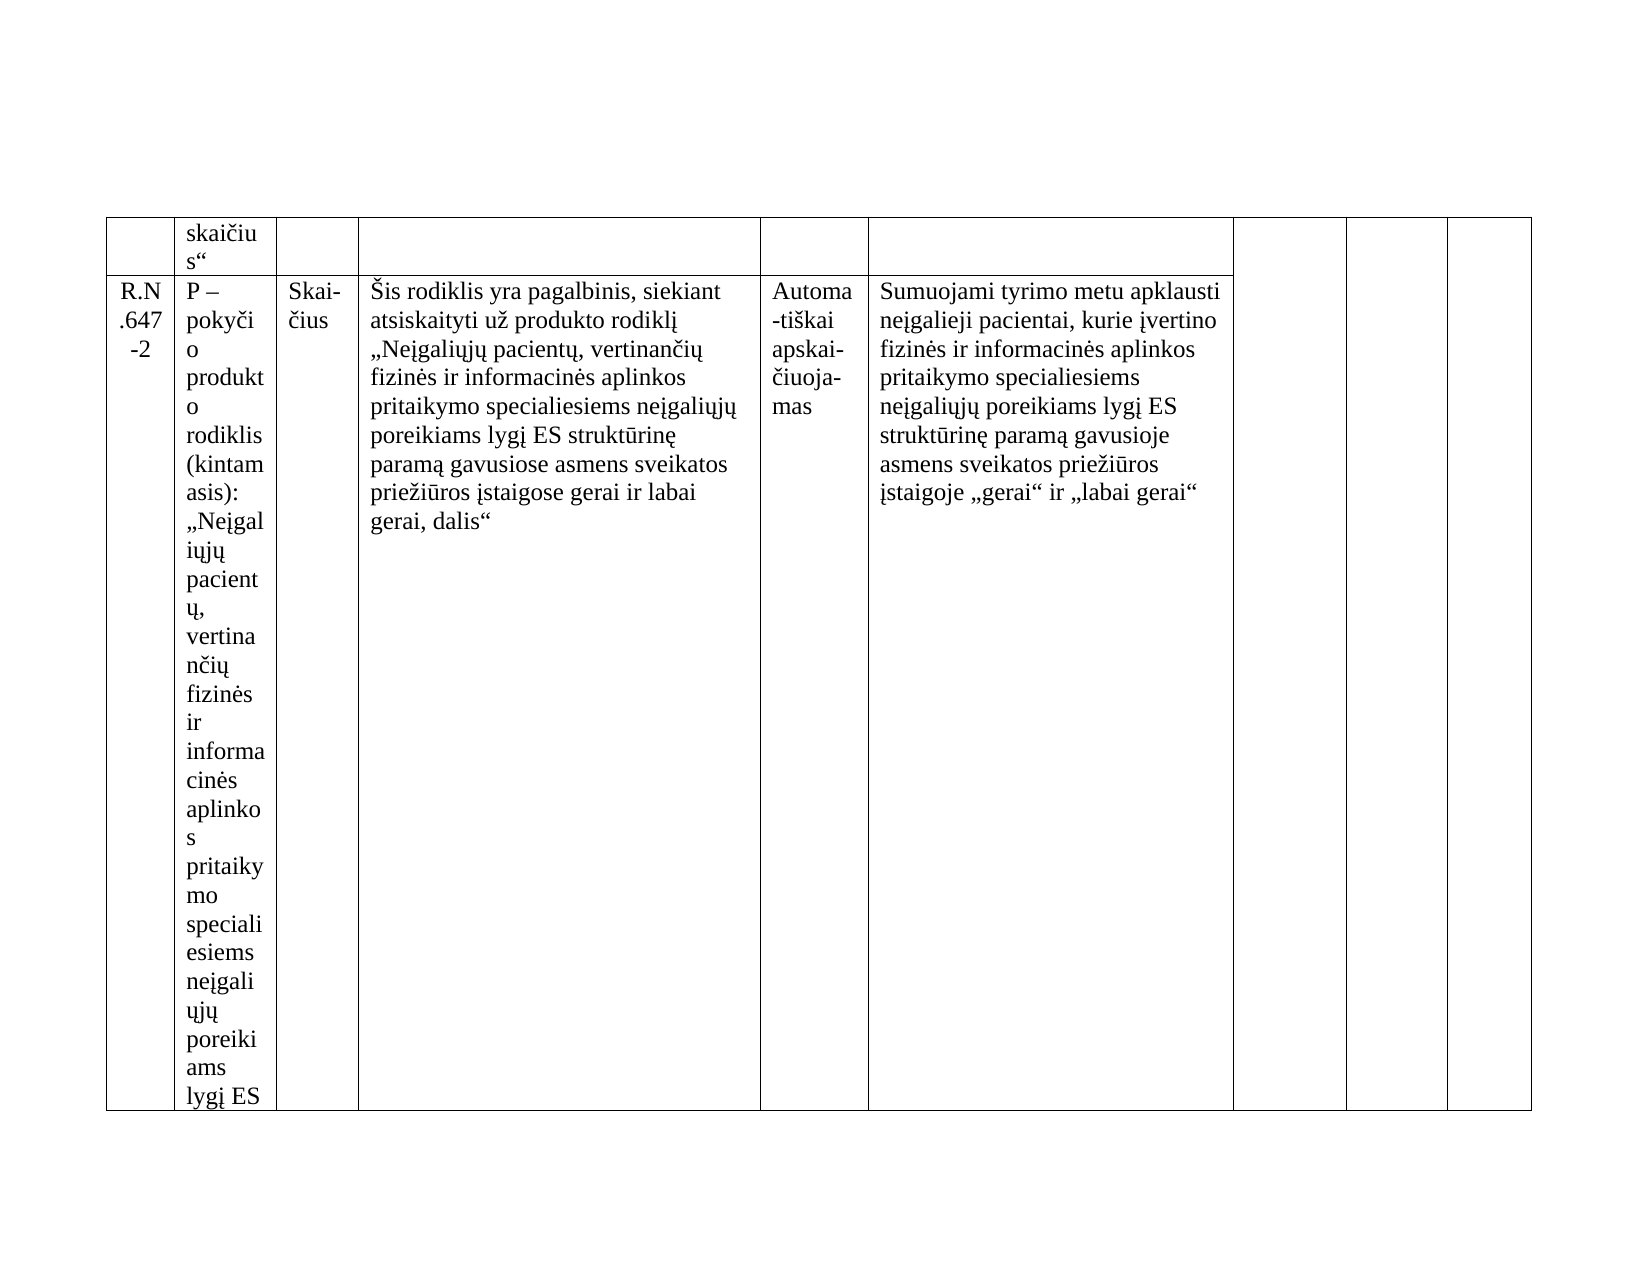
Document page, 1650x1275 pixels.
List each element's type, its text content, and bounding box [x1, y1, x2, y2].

table_cell R.N.647-2 [107, 276, 174, 1110]
table_cell P – pokyčio produkto rodiklis (kintamasis): „Neįgaliųjų pacientų, vertinančių fizinės ir informacinės aplinkos pritaikymo specialiesiems neįgaliųjų poreikiams lygį ES [175, 276, 276, 1110]
table_cell [277, 218, 358, 275]
table_cell [869, 218, 1233, 275]
table_cell [1448, 218, 1531, 1110]
table_cell [1234, 218, 1346, 1110]
table_cell Automa-tiškai apskai-čiuoja-mas [761, 276, 868, 1110]
table_cell Skai-čius [277, 276, 358, 1110]
table_cell [761, 218, 868, 275]
table_cell [1347, 218, 1447, 1110]
table_cell [107, 218, 174, 275]
table_cell Sumuojami tyrimo metu apklausti neįgalieji pacientai, kurie įvertino fizinės ir informacinės aplinkos pritaikymo specialiesiems neįgaliųjų poreikiams lygį ES struktūrinę paramą gavusioje asmens sveikatos priežiūros įstaigoje „gerai“ ir „labai gerai“ [869, 276, 1233, 1110]
table_cell skaičius“ [175, 218, 276, 275]
table_cell Šis rodiklis yra pagalbinis, siekiant atsiskaityti už produkto rodiklį „Neįgaliųjų pacientų, vertinančių fizinės ir informacinės aplinkos pritaikymo specialiesiems neįgaliųjų poreikiams lygį ES struktūrinę paramą gavusiose asmens sveikatos priežiūros įstaigose gerai ir labai gerai, dalis“ [359, 276, 760, 1110]
table_cell [359, 218, 760, 275]
